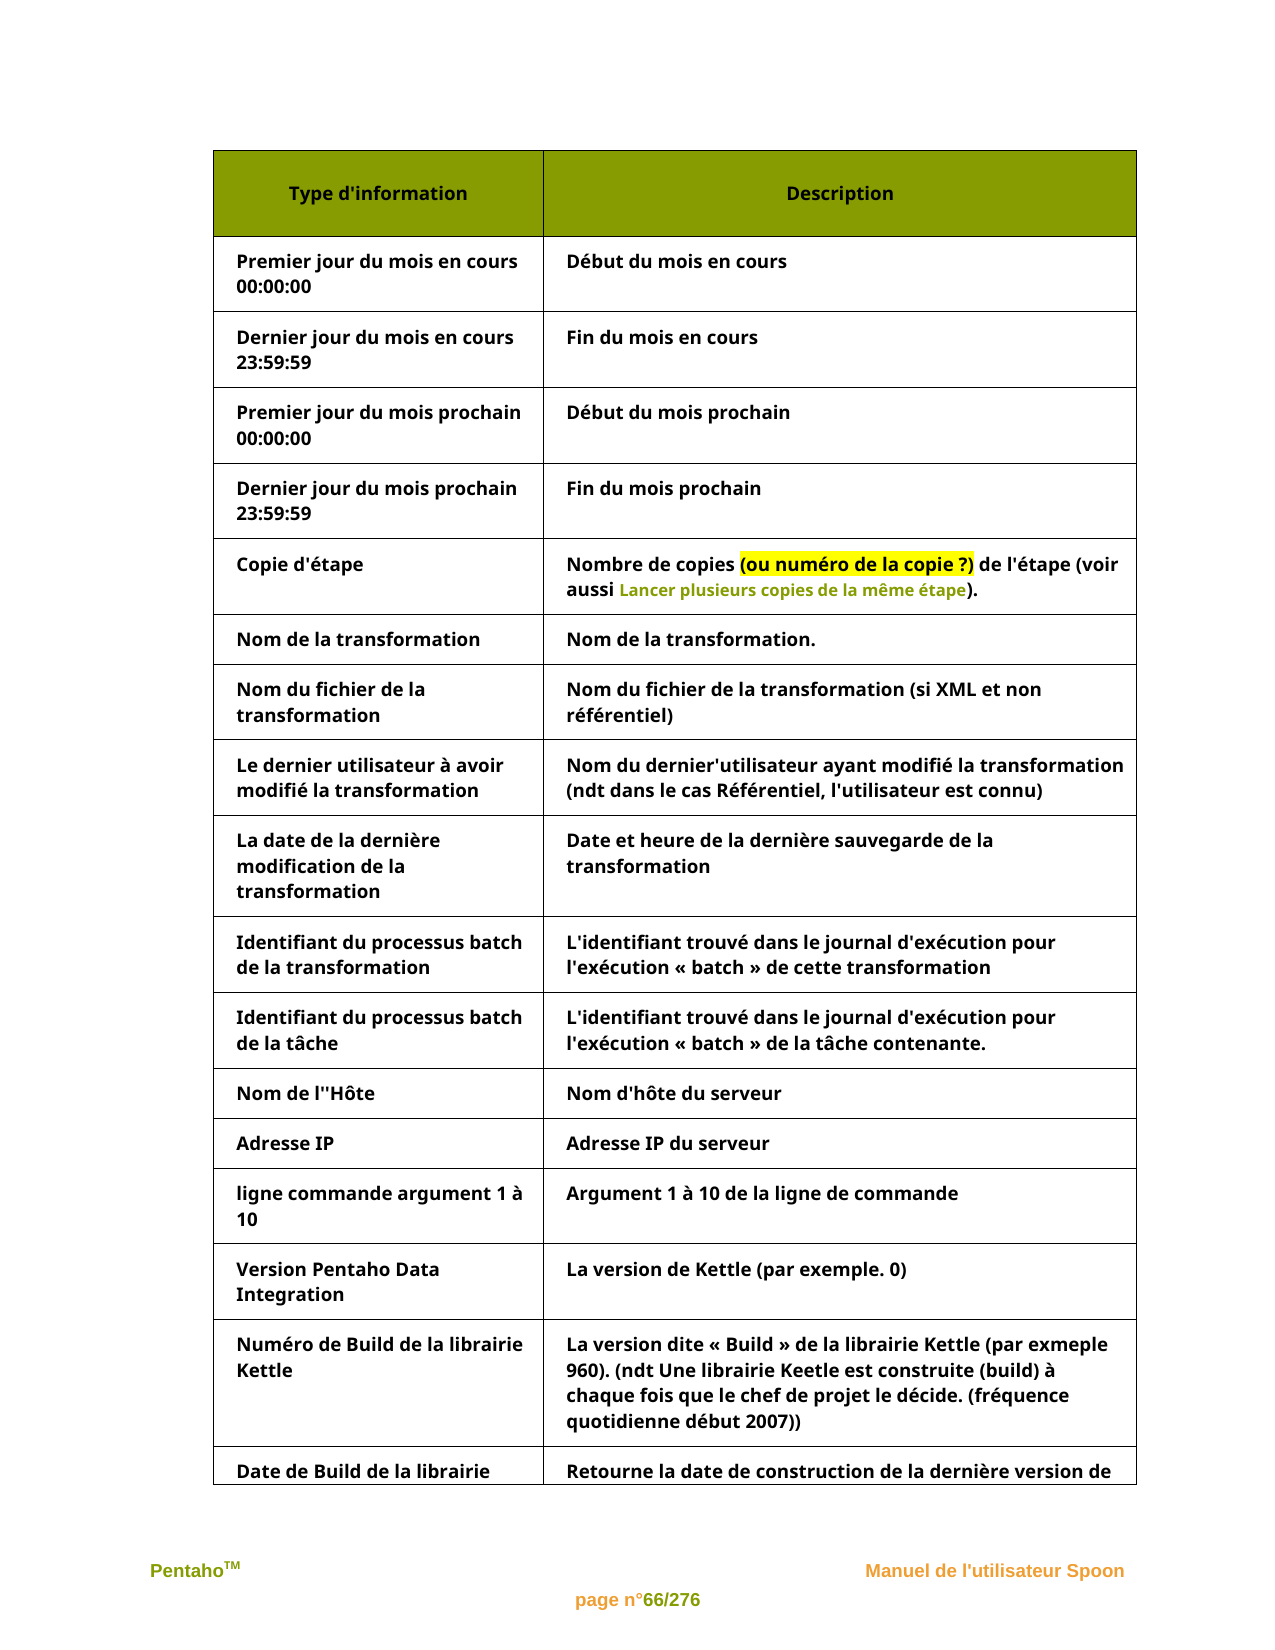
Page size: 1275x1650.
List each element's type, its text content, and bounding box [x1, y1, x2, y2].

table_cell Fin du mois prochain [544, 464, 1136, 538]
table_cell Dernier jour du mois en cours 23:59:59 [214, 312, 543, 387]
table_cell Premier jour du mois prochain 00:00:00 [214, 388, 543, 462]
table_header Type d'information [214, 151, 543, 236]
table_cell La version dite « Build » de la librairie Kettle (par exmeple 960). (ndt Une librairie Keetle est construite (build) à chaque fois que le chef de projet le décide. (fréquence quotidienne début 2007)) [544, 1320, 1136, 1446]
table_cell Nom de l''Hôte [214, 1069, 543, 1117]
table_cell Nom de la transformation. [544, 615, 1136, 664]
table_cell Nom du fichier de la transformation [214, 665, 543, 739]
table_cell Identifiant du processus batch de la transformation [214, 917, 543, 992]
table_cell Nombre de copies (ou numéro de la copie ?) de l'étape (voir aussi Lancer plusieurs copies de la même étape). [544, 539, 1136, 614]
table_cell Nom de la transformation [214, 615, 543, 664]
table_cell Copie d'étape [214, 539, 543, 614]
table_cell La version de Kettle (par exemple. 0) [544, 1244, 1136, 1319]
table_cell Premier jour du mois en cours 00:00:00 [214, 237, 543, 311]
table_cell Adresse IP [214, 1119, 543, 1168]
table_cell L'identifiant trouvé dans le journal d'exécution pour l'exécution « batch » de la tâche contenante. [544, 993, 1136, 1067]
table_cell Retourne la date de construction de la dernière version de [544, 1447, 1136, 1484]
table_cell Début du mois prochain [544, 388, 1136, 462]
table_cell Numéro de Build de la librairie Kettle [214, 1320, 543, 1446]
table_cell Adresse IP du serveur [544, 1119, 1136, 1168]
table_cell La date de la dernière modification de la transformation [214, 816, 543, 916]
table_cell L'identifiant trouvé dans le journal d'exécution pour l'exécution « batch » de cette transformation [544, 917, 1136, 992]
table_cell Nom d'hôte du serveur [544, 1069, 1136, 1117]
table_cell Début du mois en cours [544, 237, 1136, 311]
table_cell Argument 1 à 10 de la ligne de commande [544, 1169, 1136, 1243]
table_cell Nom du fichier de la transformation (si XML et non référentiel) [544, 665, 1136, 739]
table_cell Version Pentaho Data Integration [214, 1244, 543, 1319]
table_cell Le dernier utilisateur à avoir modifié la transformation [214, 740, 543, 815]
table_header Description [544, 151, 1136, 236]
table_cell ligne commande argument 1 à 10 [214, 1169, 543, 1243]
table_cell Date de Build de la librairie [214, 1447, 543, 1484]
table_cell Date et heure de la dernière sauvegarde de la transformation [544, 816, 1136, 916]
table_cell Nom du dernier'utilisateur ayant modifié la transformation (ndt dans le cas Référentiel, l'utilisateur est connu) [544, 740, 1136, 815]
table_cell Identifiant du processus batch de la tâche [214, 993, 543, 1067]
table_cell Fin du mois en cours [544, 312, 1136, 387]
table_cell Dernier jour du mois prochain 23:59:59 [214, 464, 543, 538]
